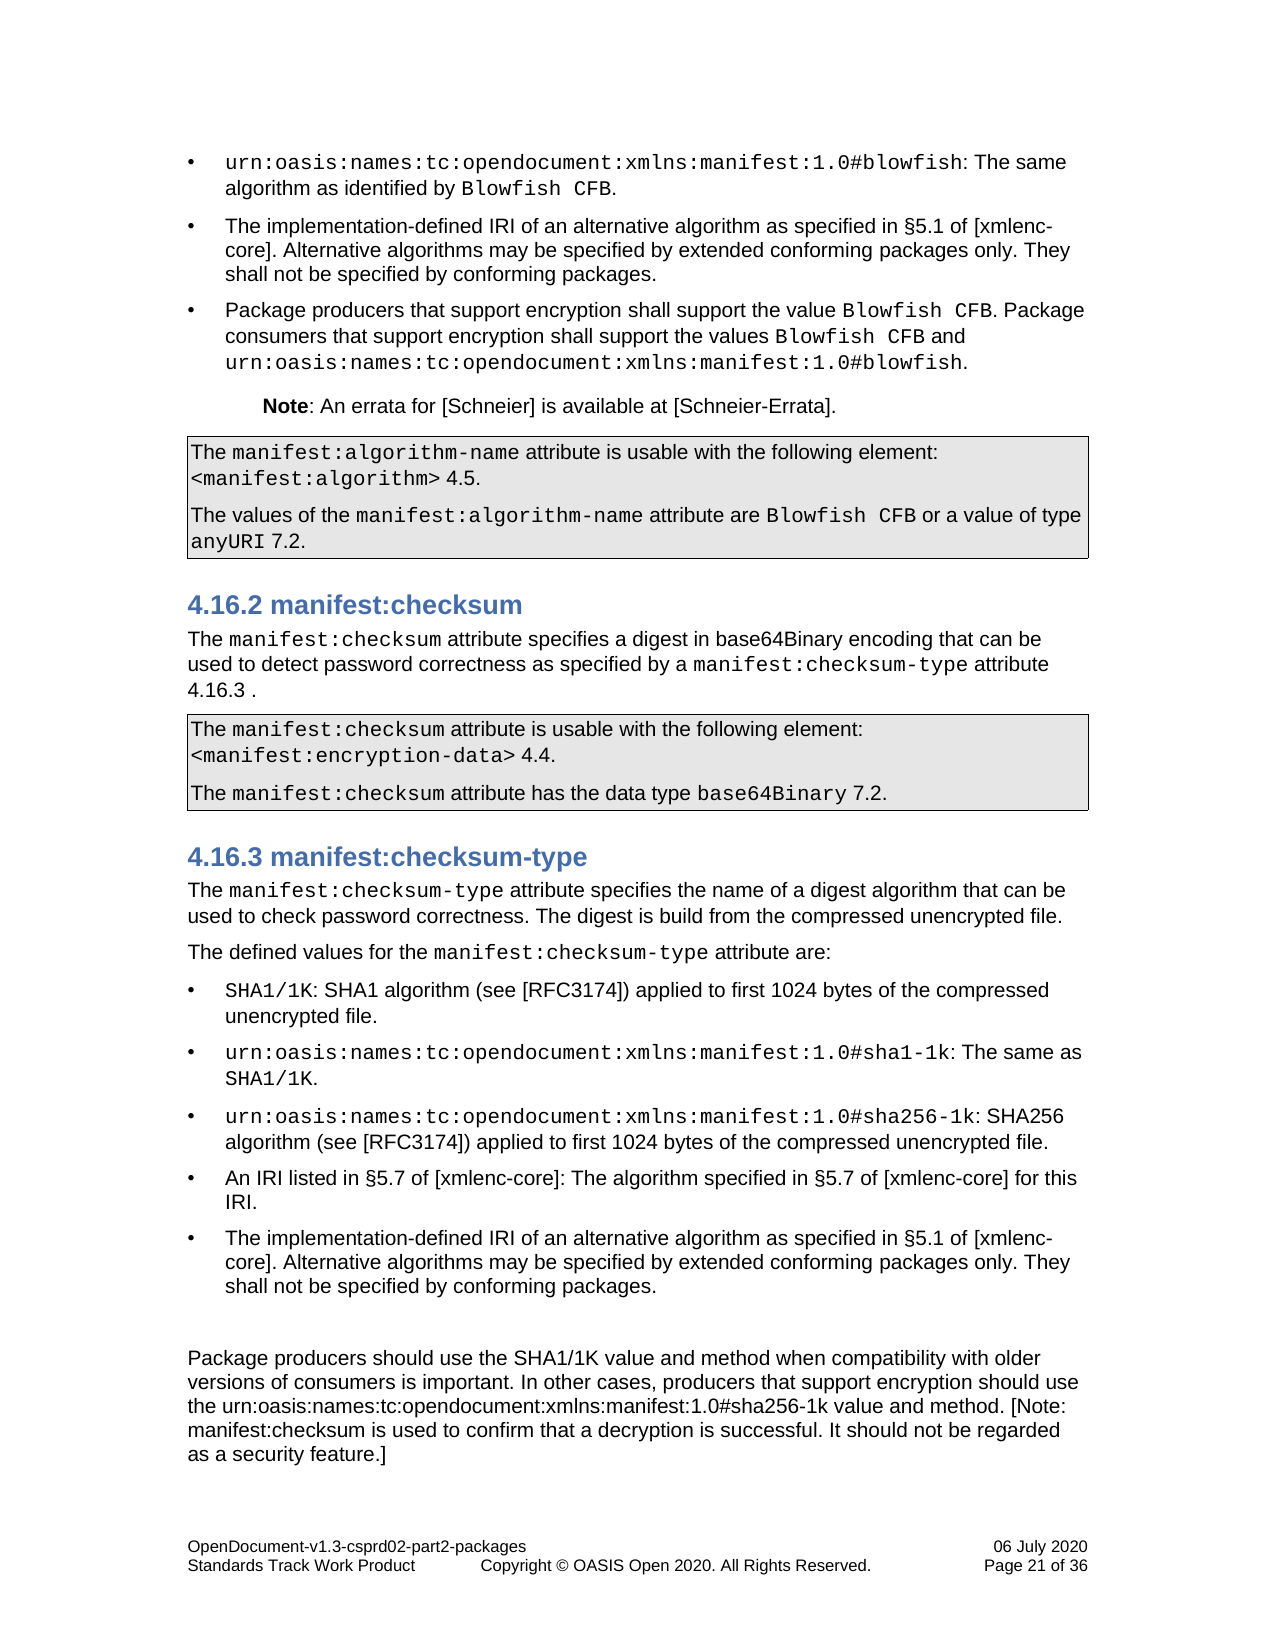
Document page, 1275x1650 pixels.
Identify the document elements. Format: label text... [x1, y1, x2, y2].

list urn:oasis:names:tc:opendocument:xmlns:manifest:1.0#sha256-1k: SHA256 algorithm (see [RFC3174]) applied to first 1024 bytes of the compressed unencrypted file. [187, 1104, 1088, 1153]
text Note: An errata for [Schneier] is available at [Schneier-Errata]. [262, 394, 1013, 418]
list An IRI listed in §5.7 of [xmlenc-core]: The algorithm specified in §5.7 of [xmlenc-core] for this IRI. [187, 1166, 1088, 1213]
list The manifest:checksum attribute has the data type base64Binary 7.2. [188, 778, 1088, 810]
list The manifest:algorithm-name attribute is usable with the following element: <manifest:algorithm> 4.5. [188, 437, 1088, 491]
text The manifest:checksum-type attribute specifies the name of a digest algorithm that can be used to check password correctness. The digest is build from the compressed unencrypted file. [187, 878, 1088, 928]
list The values of the manifest:algorithm-name attribute are Blowfish CFB or a value of type anyURI 7.2. [188, 500, 1088, 558]
list urn:oasis:names:tc:opendocument:xmlns:manifest:1.0#blowfish: The same algorithm as identified by Blowfish CFB. [187, 150, 1088, 202]
text The manifest:checksum attribute specifies a digest in base64Binary encoding that can be used to detect password correctness as specified by a manifest:checksum-type attribute 4.16.3 . [187, 626, 1088, 702]
subtitle manifest:checksum-type [187, 841, 1088, 872]
text Package producers should use the SHA1/1K value and method when compatibility with older versions of consumers is important. In other cases, producers that support encryption should use the urn:oasis:names:tc:opendocument:xmlns:manifest:1.0#sha256-1k value and method. [Note: manifest:checksum is used to confirm that a decryption is successful. It should not be regarded as a security feature.] [187, 1346, 1088, 1466]
list urn:oasis:names:tc:opendocument:xmlns:manifest:1.0#sha1-1k: The same as SHA1/1K. [187, 1040, 1088, 1092]
list The implementation-defined IRI of an alternative algorithm as specified in §5.1 of [xmlenc-core]. Alternative algorithms may be specified by extended conforming packages only. They shall not be specified by conforming packages. [187, 214, 1088, 286]
list The implementation-defined IRI of an alternative algorithm as specified in §5.1 of [xmlenc-core]. Alternative algorithms may be specified by extended conforming packages only. They shall not be specified by conforming packages. [187, 1226, 1088, 1298]
list SHA1/1K: SHA1 algorithm (see [RFC3174]) applied to first 1024 bytes of the compressed unencrypted file. [187, 978, 1088, 1028]
list Package producers that support encryption shall support the value Blowfish CFB. Package consumers that support encryption shall support the values Blowfish CFB and urn:oasis:names:tc:opendocument:xmlns:manifest:1.0#blowfish. [187, 298, 1088, 375]
subtitle manifest:checksum [187, 589, 1088, 620]
list The manifest:checksum attribute is usable with the following element: <manifest:encryption-data> 4.4. [188, 715, 1088, 769]
text The defined values for the manifest:checksum-type attribute are: [187, 940, 1088, 966]
